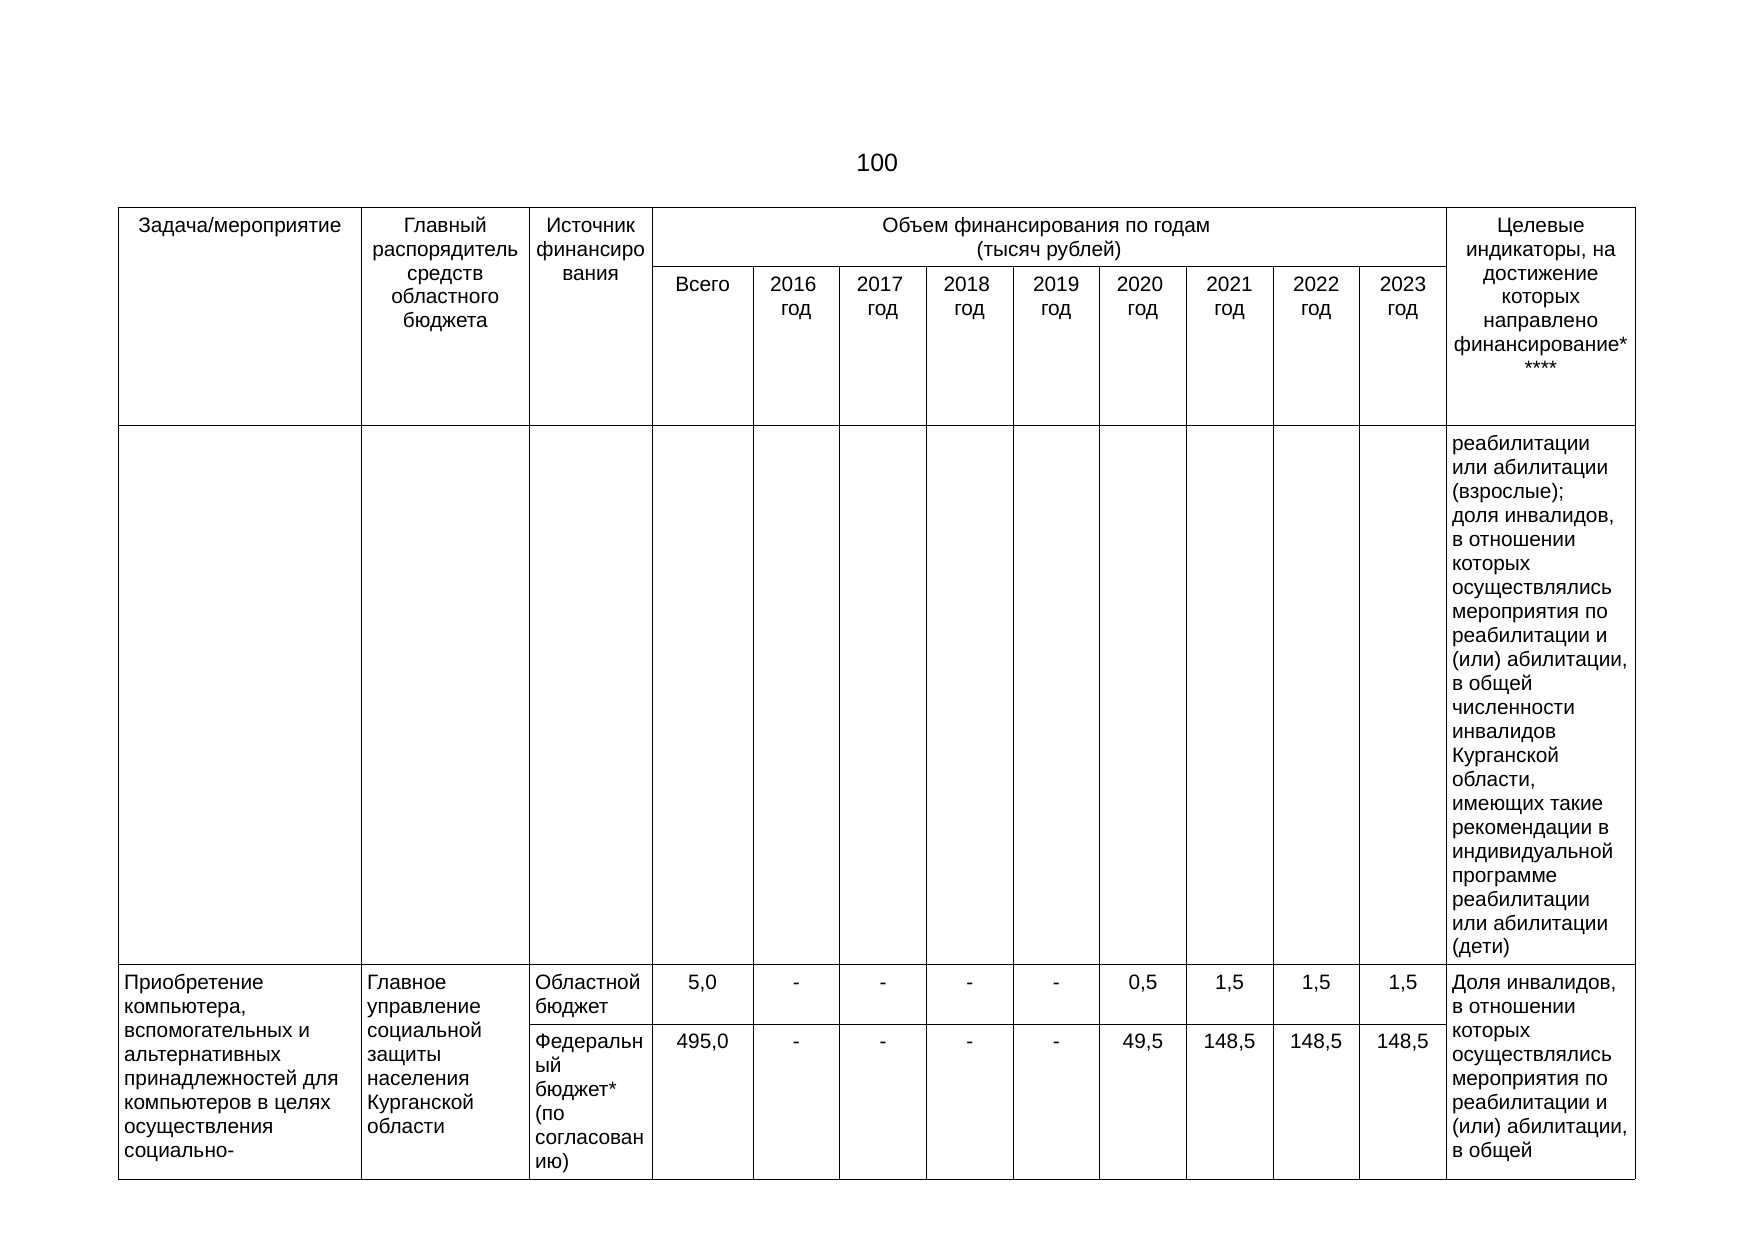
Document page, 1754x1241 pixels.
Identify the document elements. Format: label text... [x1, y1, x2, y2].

table_cell 2019 год [1014, 267, 1099, 425]
table_cell - [840, 426, 926, 964]
table_cell 2020 год [1100, 267, 1186, 425]
table_cell - [840, 965, 926, 1023]
table_cell Областной бюджет [530, 965, 652, 1023]
table_cell [362, 426, 529, 964]
table_cell Приобретение компьютера, вспомогательных и альтернативных принадлежностей для компьютеров в целях осуществления социально- [119, 965, 361, 1179]
table_header Главный распорядитель средств областного бюджета [362, 208, 529, 425]
table_header Задача/мероприятие [119, 208, 361, 425]
table_cell 1,5 [1274, 965, 1359, 1023]
table_cell 148,5 [1274, 1025, 1359, 1179]
table_cell 2022 год [1274, 267, 1359, 425]
table_cell Доля инвалидов, в отношении которых осуществлялись мероприятия по реабилитации и (или) абилитации, в общей [1447, 965, 1635, 1179]
table_cell 1,5 [1360, 965, 1446, 1023]
table_header Целевые индикаторы, на достижение которых направлено финансирование***** [1447, 208, 1635, 425]
table_cell 5,0 [653, 965, 753, 1023]
table_cell [1360, 426, 1446, 964]
table_cell - [754, 1025, 839, 1179]
table_cell - [1014, 1025, 1099, 1179]
table_cell 495,0 [653, 1025, 753, 1179]
table_cell - [927, 965, 1013, 1023]
table_cell 49,5 [1100, 1025, 1186, 1179]
table_cell Всего [653, 267, 753, 425]
table_cell Федеральный бюджет* (по согласованию) [530, 1025, 652, 1179]
table_header Источник финансирования [530, 208, 652, 425]
table_cell 0,5 [1100, 965, 1186, 1023]
table_cell - [927, 426, 1013, 964]
table_cell 2021 год [1187, 267, 1273, 425]
table_cell - [840, 1025, 926, 1179]
table_cell - [1014, 426, 1099, 964]
table_cell - [927, 1025, 1013, 1179]
table_cell - [1014, 965, 1099, 1023]
table_cell [1274, 426, 1359, 964]
table_cell [1100, 426, 1186, 964]
table_cell 1,5 [1187, 965, 1273, 1023]
table_cell [119, 426, 361, 964]
table_cell 2017 год [840, 267, 926, 425]
table_cell - [754, 426, 839, 964]
table_cell 2018 год [927, 267, 1013, 425]
table_cell 2016 год [754, 267, 839, 425]
table_cell [530, 426, 652, 964]
table_cell 2023 год [1360, 267, 1446, 425]
table_cell - [754, 965, 839, 1023]
table_header Объем финансирования по годам (тысяч рублей) [653, 208, 1446, 266]
table_cell [653, 426, 753, 964]
table_cell 148,5 [1187, 1025, 1273, 1179]
table_cell 148,5 [1360, 1025, 1446, 1179]
table_cell Главное управление социальной защиты населения Курганской области [362, 965, 529, 1179]
table_cell [1187, 426, 1273, 964]
table_cell реабилитации или абилитации (взрослые); доля инвалидов, в отношении которых осуществлялись мероприятия по реабилитации и (или) абилитации, в общей численности инвалидов Курганской области, имеющих такие рекомендации в индивидуальной программе реабилитации или абилитации (дети) [1447, 426, 1635, 964]
